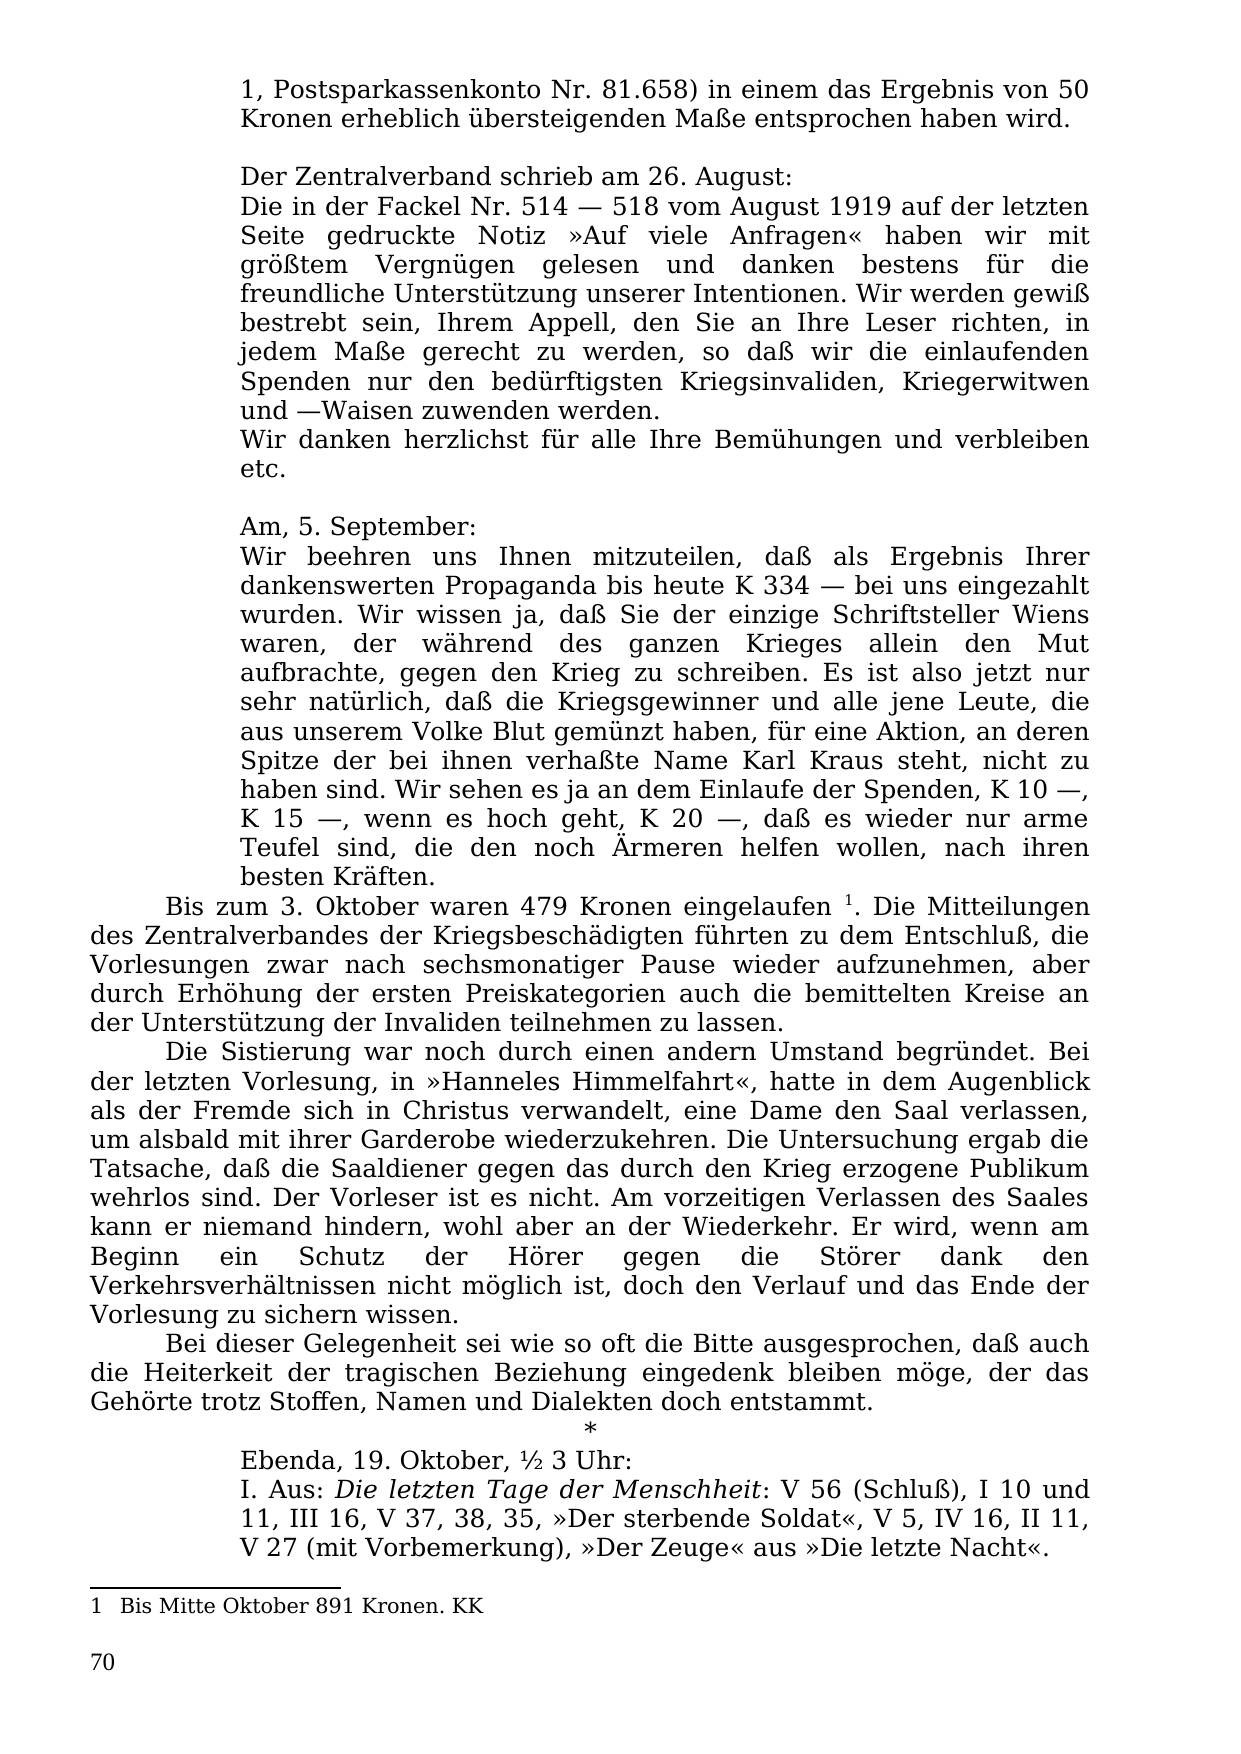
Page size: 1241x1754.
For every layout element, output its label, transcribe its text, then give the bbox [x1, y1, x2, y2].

text Bis zum 3. Oktober waren 479 Kronen eingelaufen . Die Mitteilungen des Zentralverbandes der Kriegsbeschädigten führten zu dem Entschluß, die Vorlesungen zwar nach sechsmonatiger Pause wieder aufzunehmen, aber durch Erhöhung der ersten Preiskategorien auch die bemittelten Kreise an der Unterstützung der Invaliden teilnehmen zu lassen. [90, 892, 1091, 1037]
text Der Zentralverband schrieb am 26. August: [240, 162, 1091, 192]
text Bis Mitte Oktober 891 Kronen. KK [90, 1594, 1091, 1618]
text Wir danken herzlichst für alle Ihre Bemühungen und verbleiben etc. [240, 425, 1091, 483]
text Die Sistierung war noch durch einen andern Umstand begründet. Bei der letzten Vorlesung, in »Hanneles Himmelfahrt«, hatte in dem Augenblick als der Fremde sich in Christus verwandelt, eine Dame den Saal verlassen, um alsbald mit ihrer Garderobe wiederzukehren. Die Untersuchung ergab die Tatsache, daß die Saaldiener gegen das durch den Krieg erzogene Publikum wehrlos sind. Der Vorleser ist es nicht. Am vorzeitigen Verlassen des Saales kann er niemand hindern, wohl aber an der Wiederkehr. Er wird, wenn am Beginn ein Schutz der Hörer gegen die Störer dank den Verkehrsverhältnissen nicht möglich ist, doch den Verlauf und das Ende der Vorlesung zu sichern wissen. [90, 1037, 1091, 1329]
text Die in der Fackel Nr. 514 — 518 vom August 1919 auf der letzten Seite gedruckte Notiz »Auf viele Anfragen« haben wir mit größtem Vergnügen gelesen und danken bestens für die freundliche Unterstützung unserer Intentionen. Wir werden gewiß bestrebt sein, Ihrem Appell, den Sie an Ihre Leser richten, in jedem Maße gerecht zu werden, so daß wir die einlaufenden Spenden nur den bedürftigsten Kriegsinvaliden, Kriegerwitwen und —Waisen zuwenden werden. [240, 192, 1091, 425]
text Ebenda, 19. Oktober, ½ 3 Uhr: [240, 1446, 1091, 1475]
text 1, Postsparkassenkonto Nr. 81.658) in einem das Ergebnis von 50 Kronen erheblich übersteigenden Maße entsprochen haben wird. [240, 75, 1091, 133]
text Wir beehren uns Ihnen mitzuteilen, daß als Ergebnis Ihrer dankenswerten Propaganda bis heute K 334 — bei uns eingezahlt wurden. Wir wissen ja, daß Sie der einzige Schriftsteller Wiens waren, der während des ganzen Krieges allein den Mut aufbrachte, gegen den Krieg zu schreiben. Es ist also jetzt nur sehr natürlich, daß die Kriegsgewinner und alle jene Leute, die aus unserem Volke Blut gemünzt haben, für eine Aktion, an deren Spitze der bei ihnen verhaßte Name Karl Kraus steht, nicht zu haben sind. Wir sehen es ja an dem Einlaufe der Spenden, K 10 —, K 15 —, wenn es hoch geht, K 20 —, daß es wieder nur arme Teufel sind, die den noch Ärmeren helfen wollen, nach ihren besten Kräften. [240, 542, 1091, 892]
text Bei dieser Gelegenheit sei wie so oft die Bitte ausgesprochen, daß auch die Heiterkeit der tragischen Beziehung eingedenk bleiben möge, der das Gehörte trotz Stoffen, Namen und Dialekten doch entstammt. [90, 1329, 1091, 1417]
text * [90, 1417, 1091, 1446]
text Am, 5. September: [240, 512, 1091, 542]
text I. Aus: Die letzten Tage der Menschheit: V 56 (Schluß), I 10 und 11, III 16, V 37, 38, 35, »Der sterbende Soldat«, V 5, IV 16, II 11, V 27 (mit Vorbemerkung), »Der Zeuge« aus »Die letzte Nacht«. [240, 1475, 1091, 1562]
